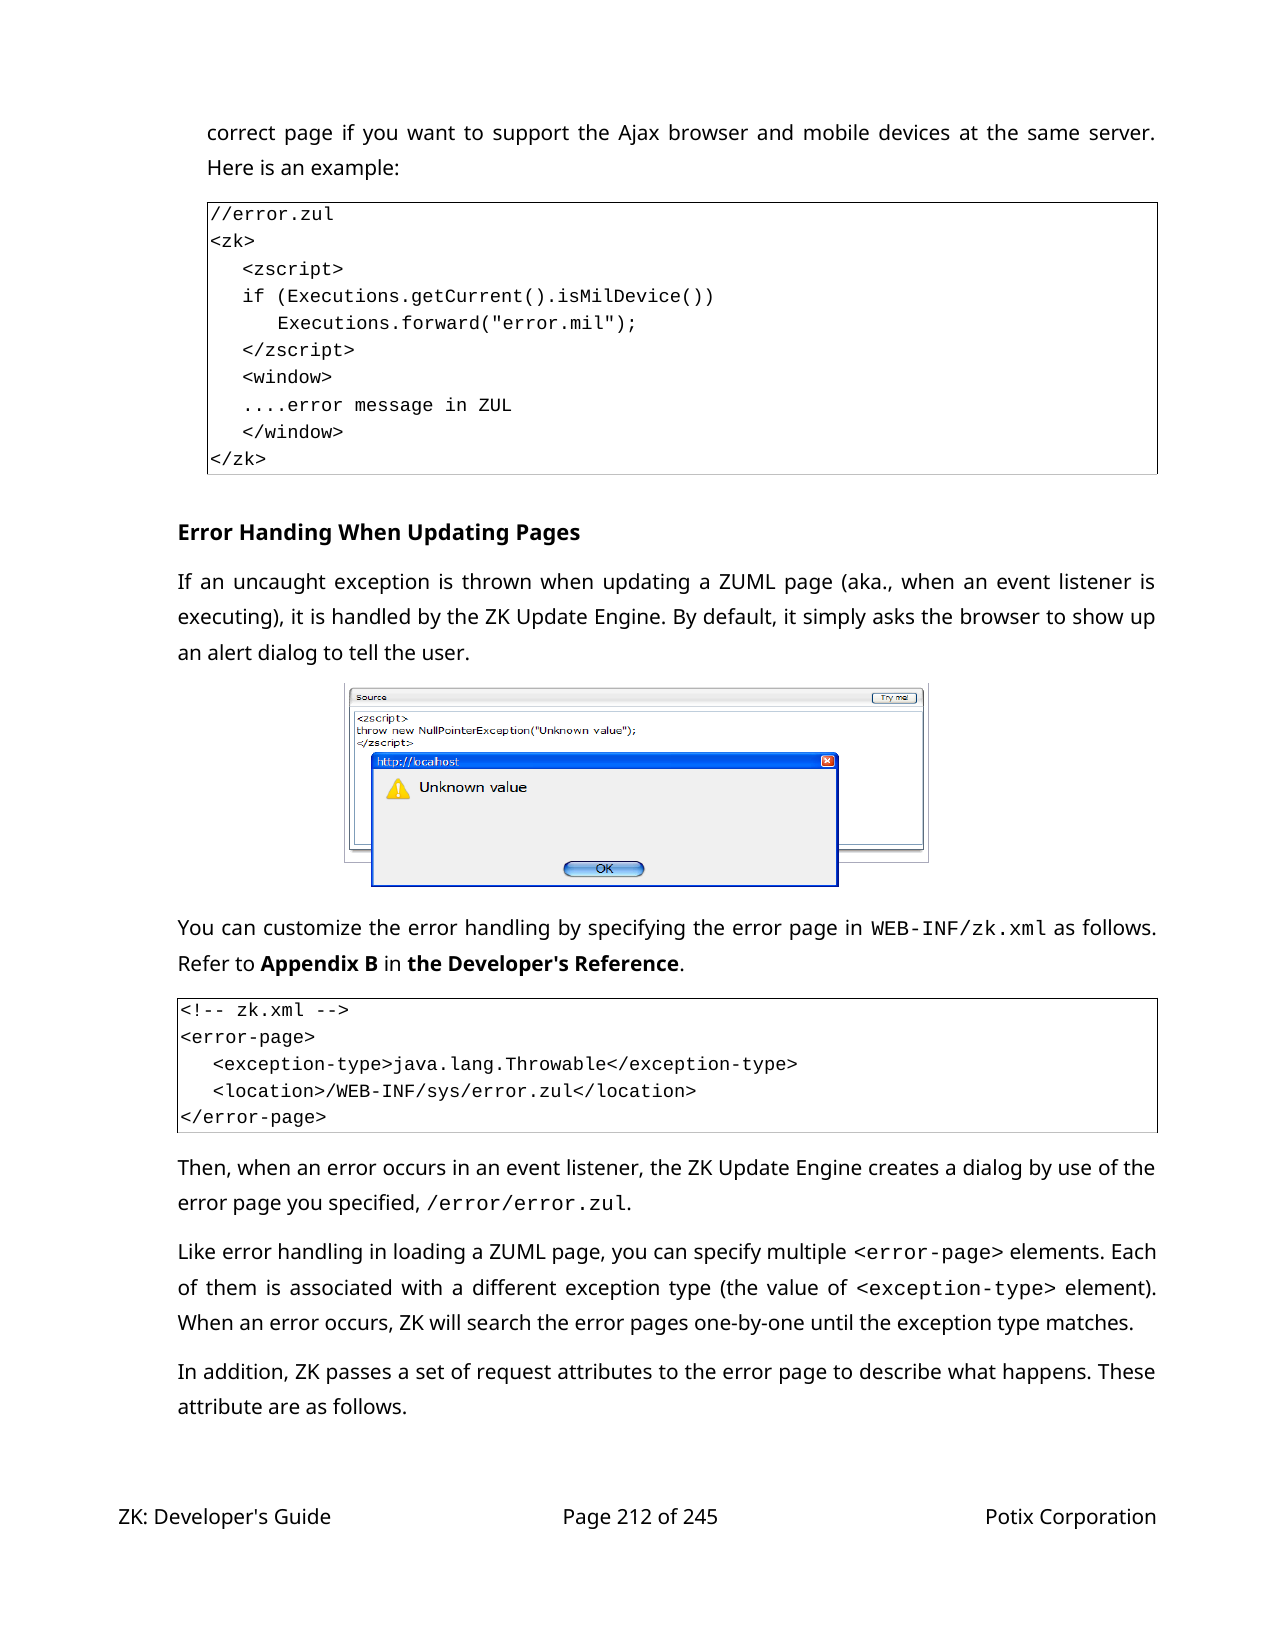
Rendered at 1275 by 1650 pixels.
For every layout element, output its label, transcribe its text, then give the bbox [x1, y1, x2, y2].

text <zscript> [208, 257, 1157, 281]
text <zk> [208, 229, 1157, 254]
text You can customize the error handling by specifying the error page in WEB-INF/zk.xml as follows. Refer to Appendix B in the Developer's Reference. [177, 913, 1157, 977]
text </zk> [208, 447, 1157, 474]
text <!-- zk.xml --> [178, 999, 1157, 1022]
subtitle Error Handing When Updating Pages [177, 517, 1157, 547]
text In addition, ZK passes a set of request attributes to the error page to describe what happens. These attribute are as follows. [177, 1357, 1157, 1421]
text <exception-type>java.lang.Throwable</exception-type> <location>/WEB-INF/sys/error.zul</location> </error-page> [178, 1052, 1157, 1132]
text <window> [208, 365, 1157, 389]
text correct page if you want to support the Ajax browser and mobile devices at the same server. Here is an example: [207, 118, 1157, 182]
picture [342, 683, 933, 889]
text //error.zul [208, 203, 1157, 226]
text </window> [208, 420, 1157, 444]
text Executions.forward("error.mil"); [208, 311, 1157, 335]
text <error-page> [178, 1025, 1157, 1049]
text Like error handling in loading a ZUML page, you can specify multiple <error-page> elements. Each of them is associated with a different exception type (the value of <exception-type> element). When an error occurs, ZK will search the error pages one-by-one until the exception type matches. [177, 1237, 1157, 1337]
text </zscript> [208, 338, 1157, 362]
text if (Executions.getCurrent().isMilDevice()) [208, 284, 1157, 308]
text Then, when an error occurs in an event listener, the ZK Update Engine creates a dialog by use of the error page you specified, /error/error.zul. [177, 1153, 1157, 1217]
text ....error message in ZUL [208, 392, 1157, 417]
text If an uncaught exception is thrown when updating a ZUML page (aka., when an event listener is executing), it is handled by the ZK Update Engine. By default, it simply asks the browser to show up an alert dialog to tell the user. [177, 567, 1157, 666]
